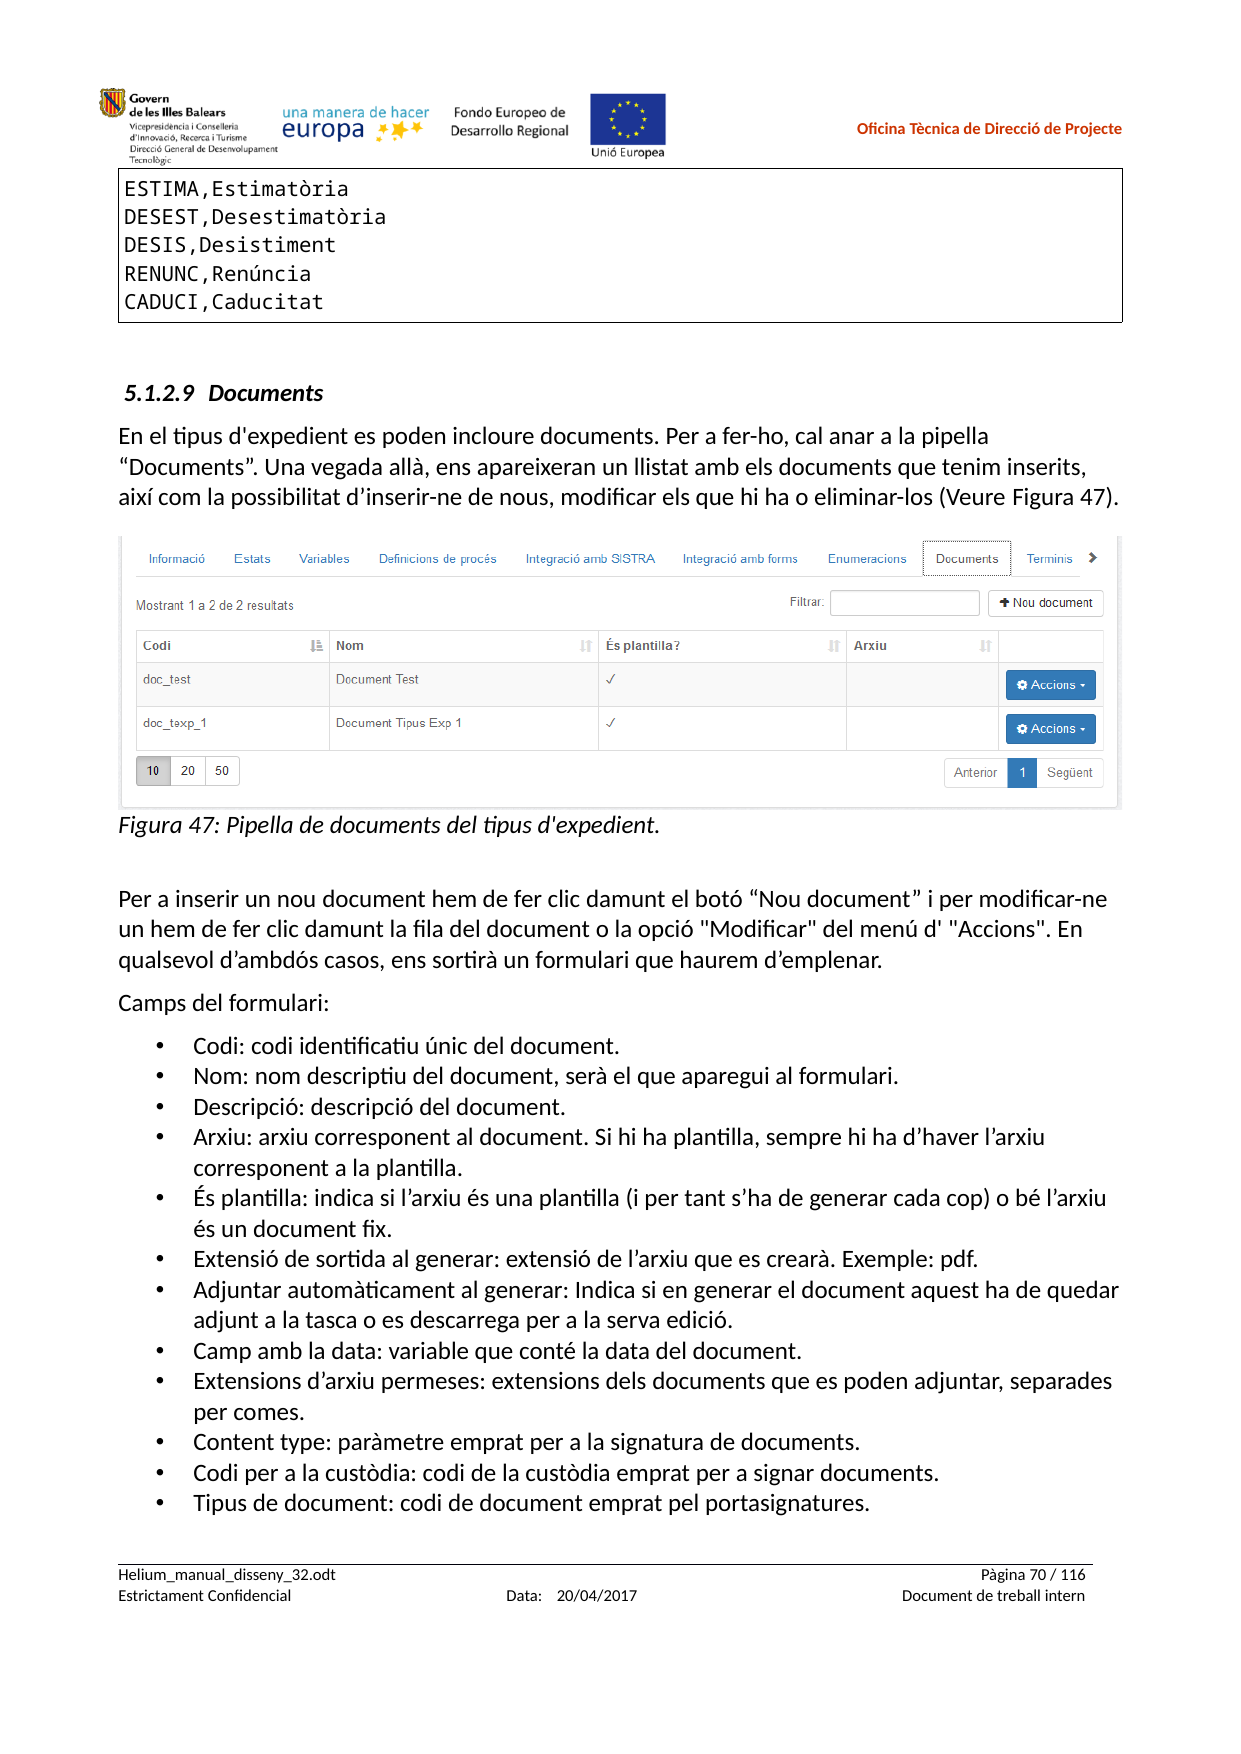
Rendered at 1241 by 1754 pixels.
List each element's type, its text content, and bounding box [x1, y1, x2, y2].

list És plantilla: indica si l’arxiu és una plantilla (i per tant s’ha de generar cada cop) o bé l’arxiu és un document fix. [156, 1182, 1122, 1243]
picture [118, 536, 1123, 810]
text Camps del formulari: [118, 987, 1122, 1017]
list Descripció: descripció del document. [156, 1091, 1122, 1121]
list Nom: nom descriptiu del document, serà el que aparegui al formulari. [156, 1060, 1122, 1091]
picture [99, 87, 668, 166]
list Extensions d’arxiu permeses: extensions dels documents que es poden adjuntar, separades per comes. [156, 1366, 1122, 1427]
list Adjuntar automàticament al generar: Indica si en generar el document aquest ha de quedar adjunt a la tasca o es descarrega per a la serva edició. [156, 1274, 1122, 1335]
list Codi: codi identificatiu únic del document. [156, 1030, 1122, 1060]
list Camp amb la data: variable que conté la data del document. [156, 1335, 1122, 1366]
list Tipus de document: codi de document emprat pel portasignatures. [156, 1488, 1122, 1518]
text Per a inserir un nou document hem de fer clic damunt el botó “Nou document” i per modificar-ne un hem de fer clic damunt la fila del document o la opció "Modificar" del menú d' "Accions". En qualsevol d’ambdós casos, ens sortirà un formulari que haurem d’emplenar. [118, 883, 1122, 974]
text En el tipus d'expedient es poden incloure documents. Per a fer-ho, cal anar a la pipella “Documents”. Una vegada allà, ens apareixeran un llistat amb els documents que tenim inserits, així com la possibilitat d’inserir-ne de nous, modificar els que hi ha o eliminar-los (Veure Figura 47). [118, 420, 1122, 512]
subtitle Documents [118, 377, 1122, 408]
list Content type: paràmetre emprat per a la signatura de documents. [156, 1427, 1122, 1457]
text Figura 47: Pipella de documents del tipus d'expedient. [118, 810, 1122, 840]
list Codi per a la custòdia: codi de la custòdia emprat per a signar documents. [156, 1457, 1122, 1488]
table_header ESTIMA,Estimatòria DESEST,Desestimatòria DESIS,Desistiment RENUNC,Renúncia CADUCI,Caducitat [119, 169, 1122, 322]
list Arxiu: arxiu corresponent al document. Si hi ha plantilla, sempre hi ha d’haver l’arxiu corresponent a la plantilla. [156, 1121, 1122, 1182]
list Extensió de sortida al generar: extensió de l’arxiu que es crearà. Exemple: pdf. [156, 1243, 1122, 1274]
